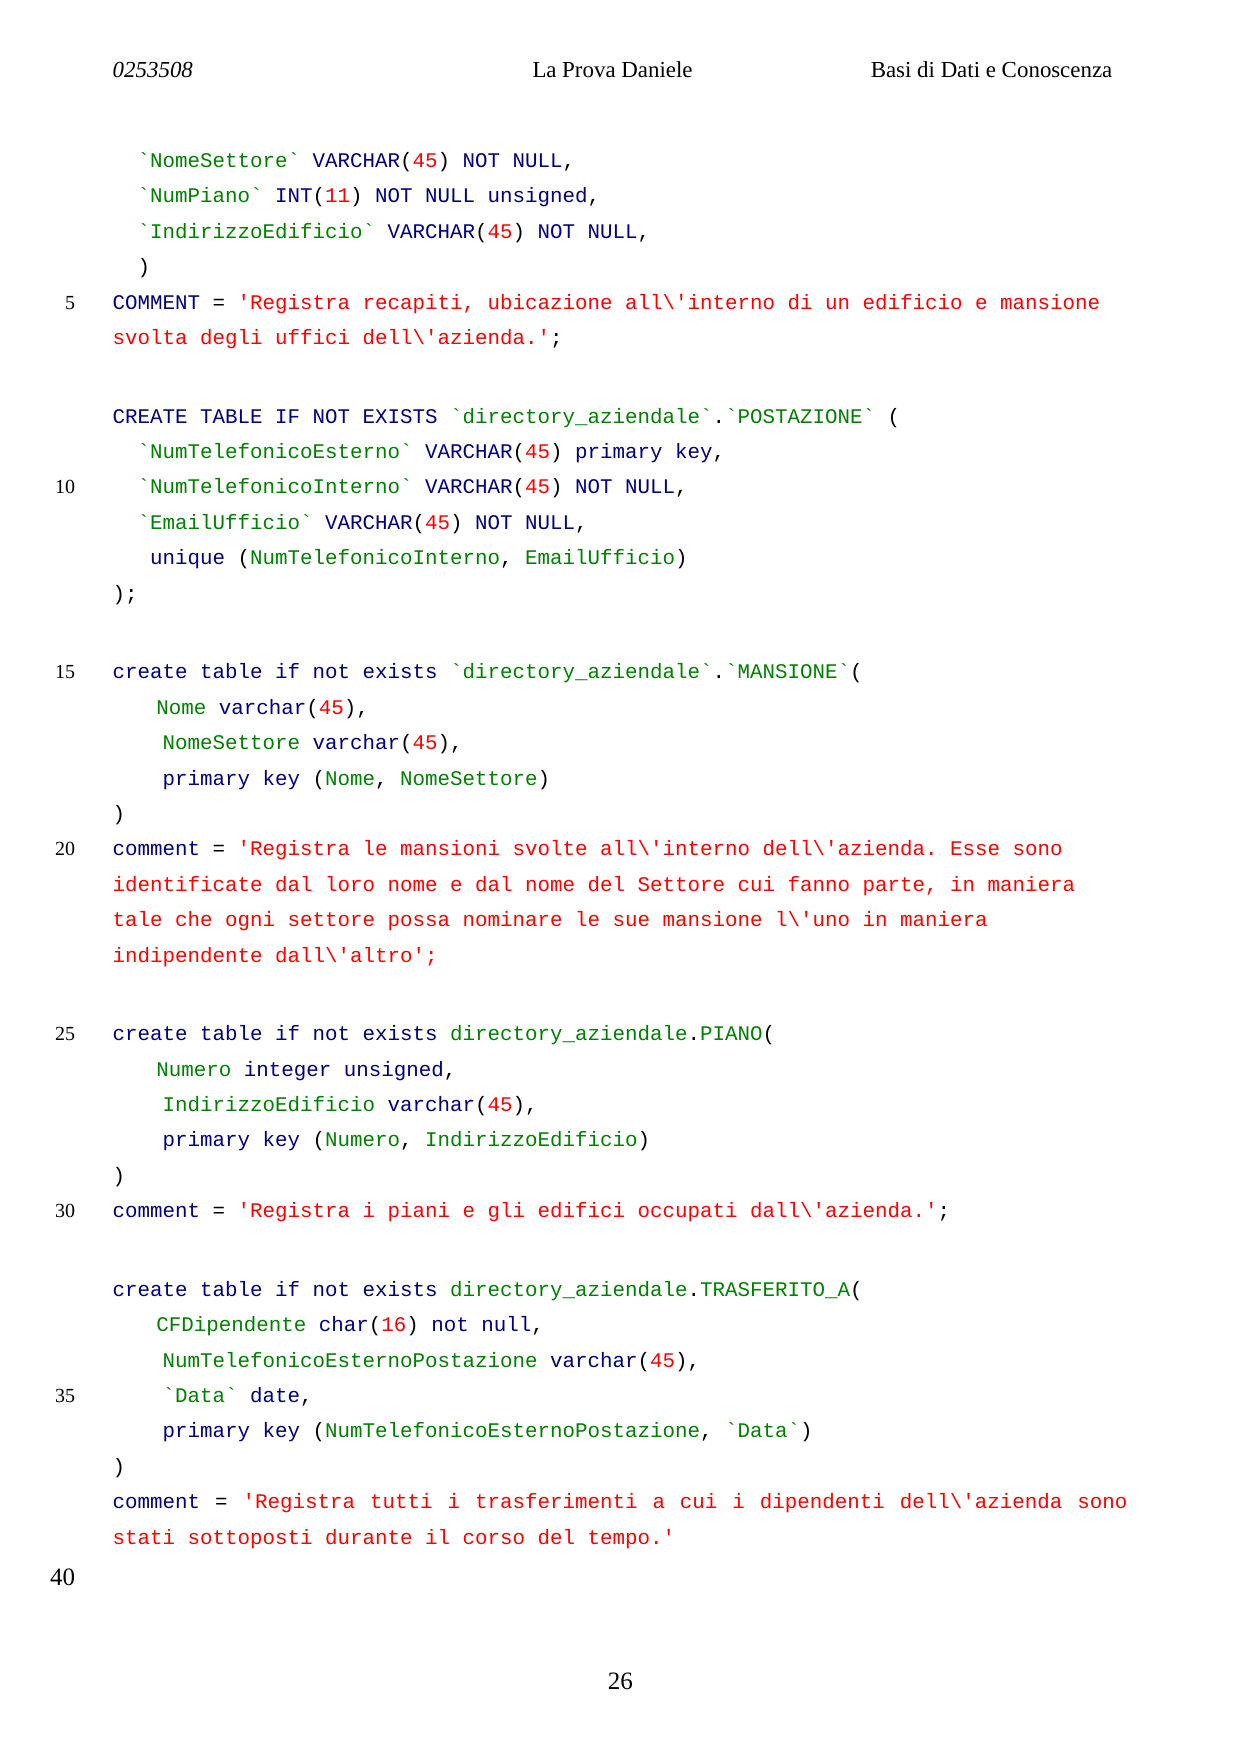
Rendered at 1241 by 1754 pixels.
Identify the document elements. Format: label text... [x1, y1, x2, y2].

text create table if not exists directory_aziendale.TRASFERITO_A( [112, 1279, 1128, 1302]
text create table if not exists `directory_aziendale`.`MANSIONE`( [112, 661, 1128, 685]
text Nome varchar(45), [112, 697, 1128, 720]
text IndirizzoEdificio varchar(45), [112, 1094, 1128, 1118]
text NomeSettore varchar(45), [112, 732, 1128, 756]
text `NumPiano` INT(11) NOT NULL unsigned, [112, 185, 1128, 209]
text `IndirizzoEdificio` VARCHAR(45) NOT NULL, [112, 221, 1128, 244]
text Numero integer unsigned, [112, 1058, 1128, 1082]
text primary key (Numero, IndirizzoEdificio) [112, 1129, 1128, 1153]
text primary key (NumTelefonicoEsternoPostazione, `Data`) [112, 1420, 1128, 1444]
text NumTelefonicoEsternoPostazione varchar(45), [112, 1349, 1128, 1373]
text primary key (Nome, NomeSettore) [112, 767, 1128, 791]
text ) [112, 1165, 1128, 1188]
text create table if not exists directory_aziendale.PIANO( [112, 1023, 1128, 1047]
text CFDipendente char(16) not null, [112, 1314, 1128, 1338]
text ) [112, 256, 1128, 280]
text comment = 'Registra i piani e gli edifici occupati dall\'azienda.'; [112, 1200, 1128, 1224]
text `EmailUfficio` VARCHAR(45) NOT NULL, [112, 512, 1128, 536]
text comment = 'Registra le mansioni svolte all\'interno dell\'azienda. Esse sono identificate dal loro nome e dal nome del Settore cui fanno parte, in maniera tale che ogni settore possa nominare le sue mansione l\'uno in maniera indipendente dall\'altro'; [112, 838, 1128, 968]
text CREATE TABLE IF NOT EXISTS `directory_aziendale`.`POSTAZIONE` ( [112, 406, 1128, 429]
text unique (NumTelefonicoInterno, EmailUfficio) [112, 547, 1128, 571]
text `NumTelefonicoInterno` VARCHAR(45) NOT NULL, [112, 476, 1128, 500]
text COMMENT = 'Registra recapiti, ubicazione all\'interno di un edificio e mansione svolta degli uffici dell\'azienda.'; [112, 292, 1128, 351]
text ); [112, 583, 1128, 606]
text ) [112, 803, 1128, 827]
text `NomeSettore` VARCHAR(45) NOT NULL, [112, 150, 1128, 174]
text `NumTelefonicoEsterno` VARCHAR(45) primary key, [112, 441, 1128, 465]
text comment = 'Registra tutti i trasferimenti a cui i dipendenti dell\'azienda sono stati sottoposti durante il corso del tempo.' [112, 1491, 1128, 1550]
text ) [112, 1456, 1128, 1479]
text `Data` date, [112, 1385, 1128, 1409]
